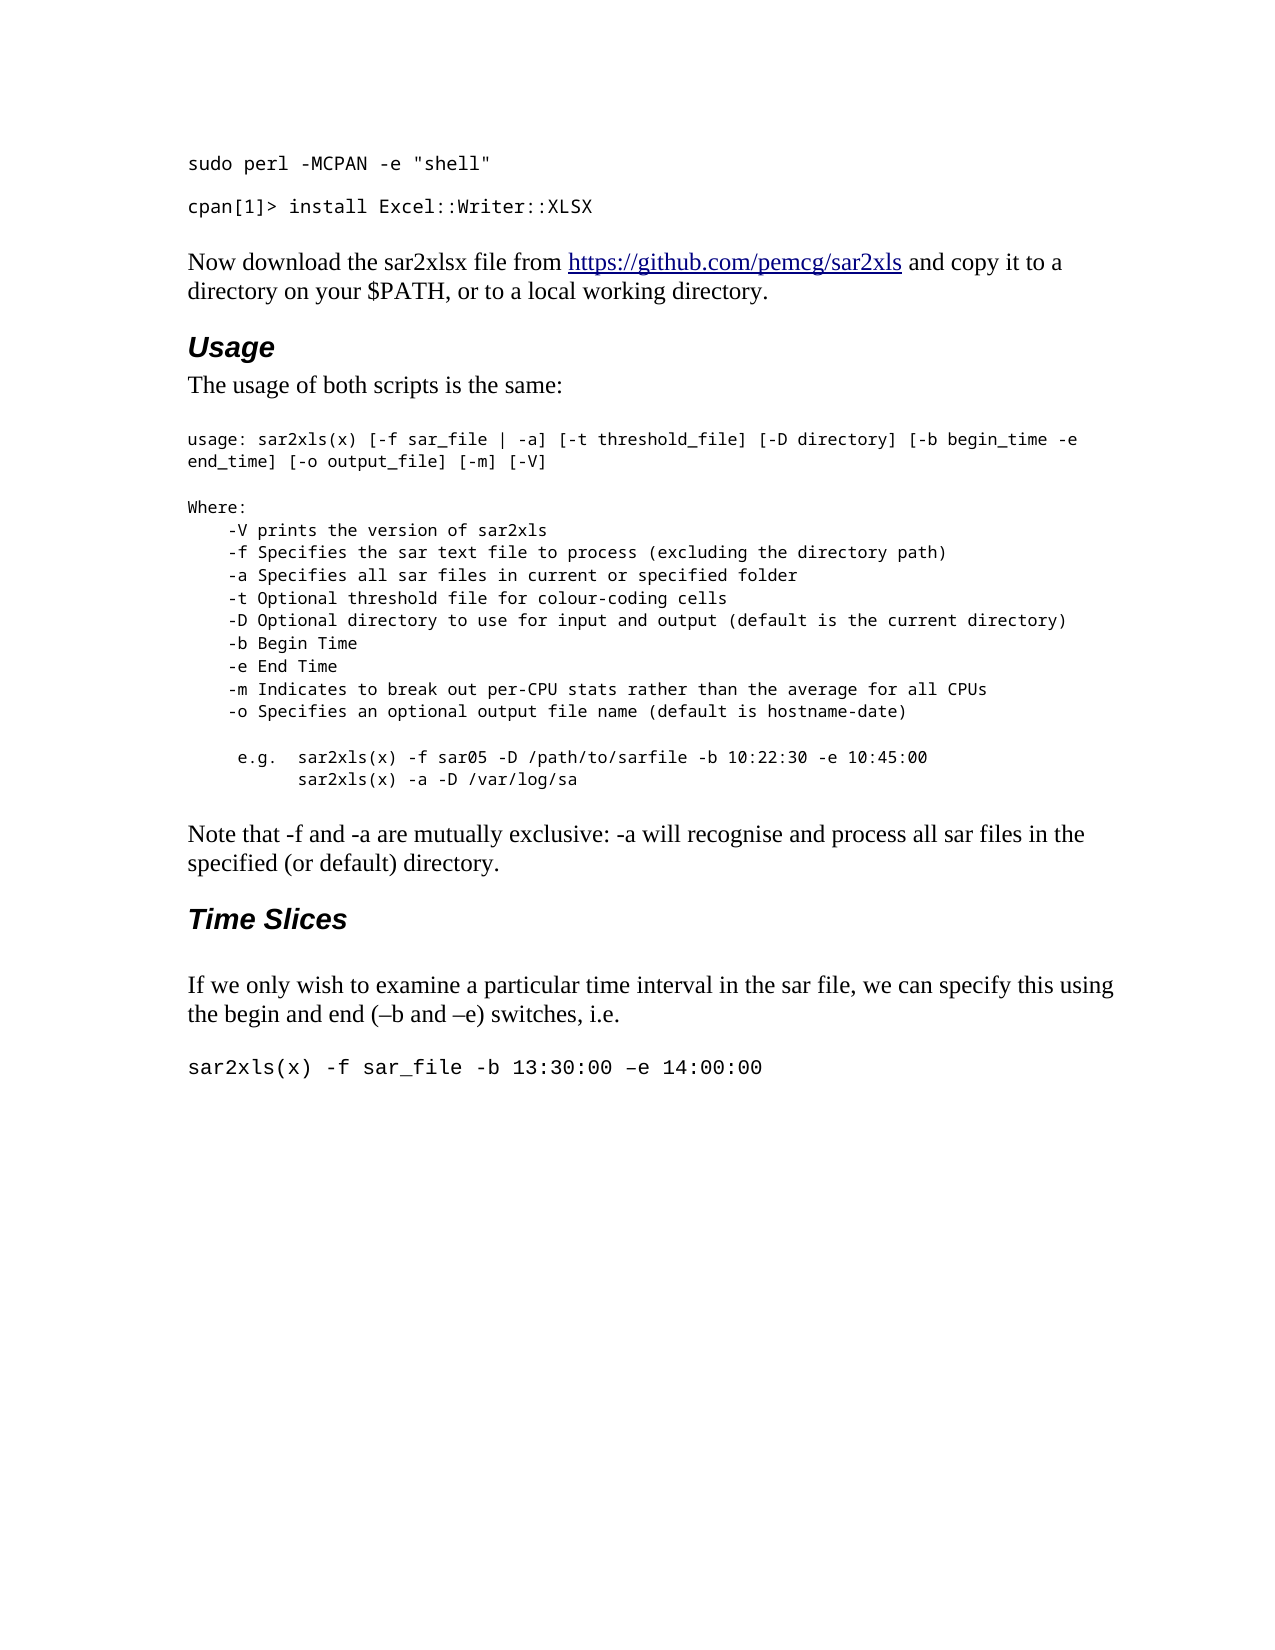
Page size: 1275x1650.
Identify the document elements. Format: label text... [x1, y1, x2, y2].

text -D Optional directory to use for input and output (default is the current directory) [187, 609, 1144, 632]
subtitle Time Slices [187, 902, 1144, 935]
text -t Optional threshold file for colour-coding cells [187, 586, 1144, 609]
text The usage of both scripts is the same: [187, 370, 1144, 398]
subtitle Usage [187, 330, 1144, 363]
text Where: [187, 495, 1144, 518]
text sudo perl -MCPAN -e "shell" [187, 150, 1144, 176]
text sar2xls(x) -a -D /var/log/sa [187, 768, 1144, 791]
text -o Specifies an optional output file name (default is hostname-date) [187, 700, 1144, 722]
text Note that -f and -a are mutually exclusive: -a will recognise and process all sar files in the specified (or default) directory. [187, 819, 1144, 877]
text If we only wish to examine a particular time interval in the sar file, we can specify this using the begin and end (–b and –e) switches, i.e. [187, 970, 1144, 1028]
text -e End Time [187, 654, 1144, 677]
text e.g. sar2xls(x) -f sar05 -D /path/to/sarfile -b 10:22:30 -e 10:45:00 [187, 745, 1144, 768]
text -f Specifies the sar text file to process (excluding the directory path) [187, 541, 1144, 563]
text -a Specifies all sar files in current or specified folder [187, 563, 1144, 586]
text -b Begin Time [187, 632, 1144, 654]
text sar2xls(x) -f sar_file -b 13:30:00 –e 14:00:00 [187, 1057, 1144, 1080]
text cpan[1]> install Excel::Writer::XLSX [187, 193, 1144, 219]
text -V prints the version of sar2xls [187, 518, 1144, 541]
text -m Indicates to break out per-CPU stats rather than the average for all CPUs [187, 677, 1144, 700]
text Now download the sar2xlsx file from https://github.com/pemcg/sar2xls and copy it to a directory on your $PATH, or to a local working directory. [187, 247, 1144, 305]
text usage: sar2xls(x) [-f sar_file | -a] [-t threshold_file] [-D directory] [-b begin_time -e end_time] [-o output_file] [-m] [-V] [187, 427, 1144, 473]
